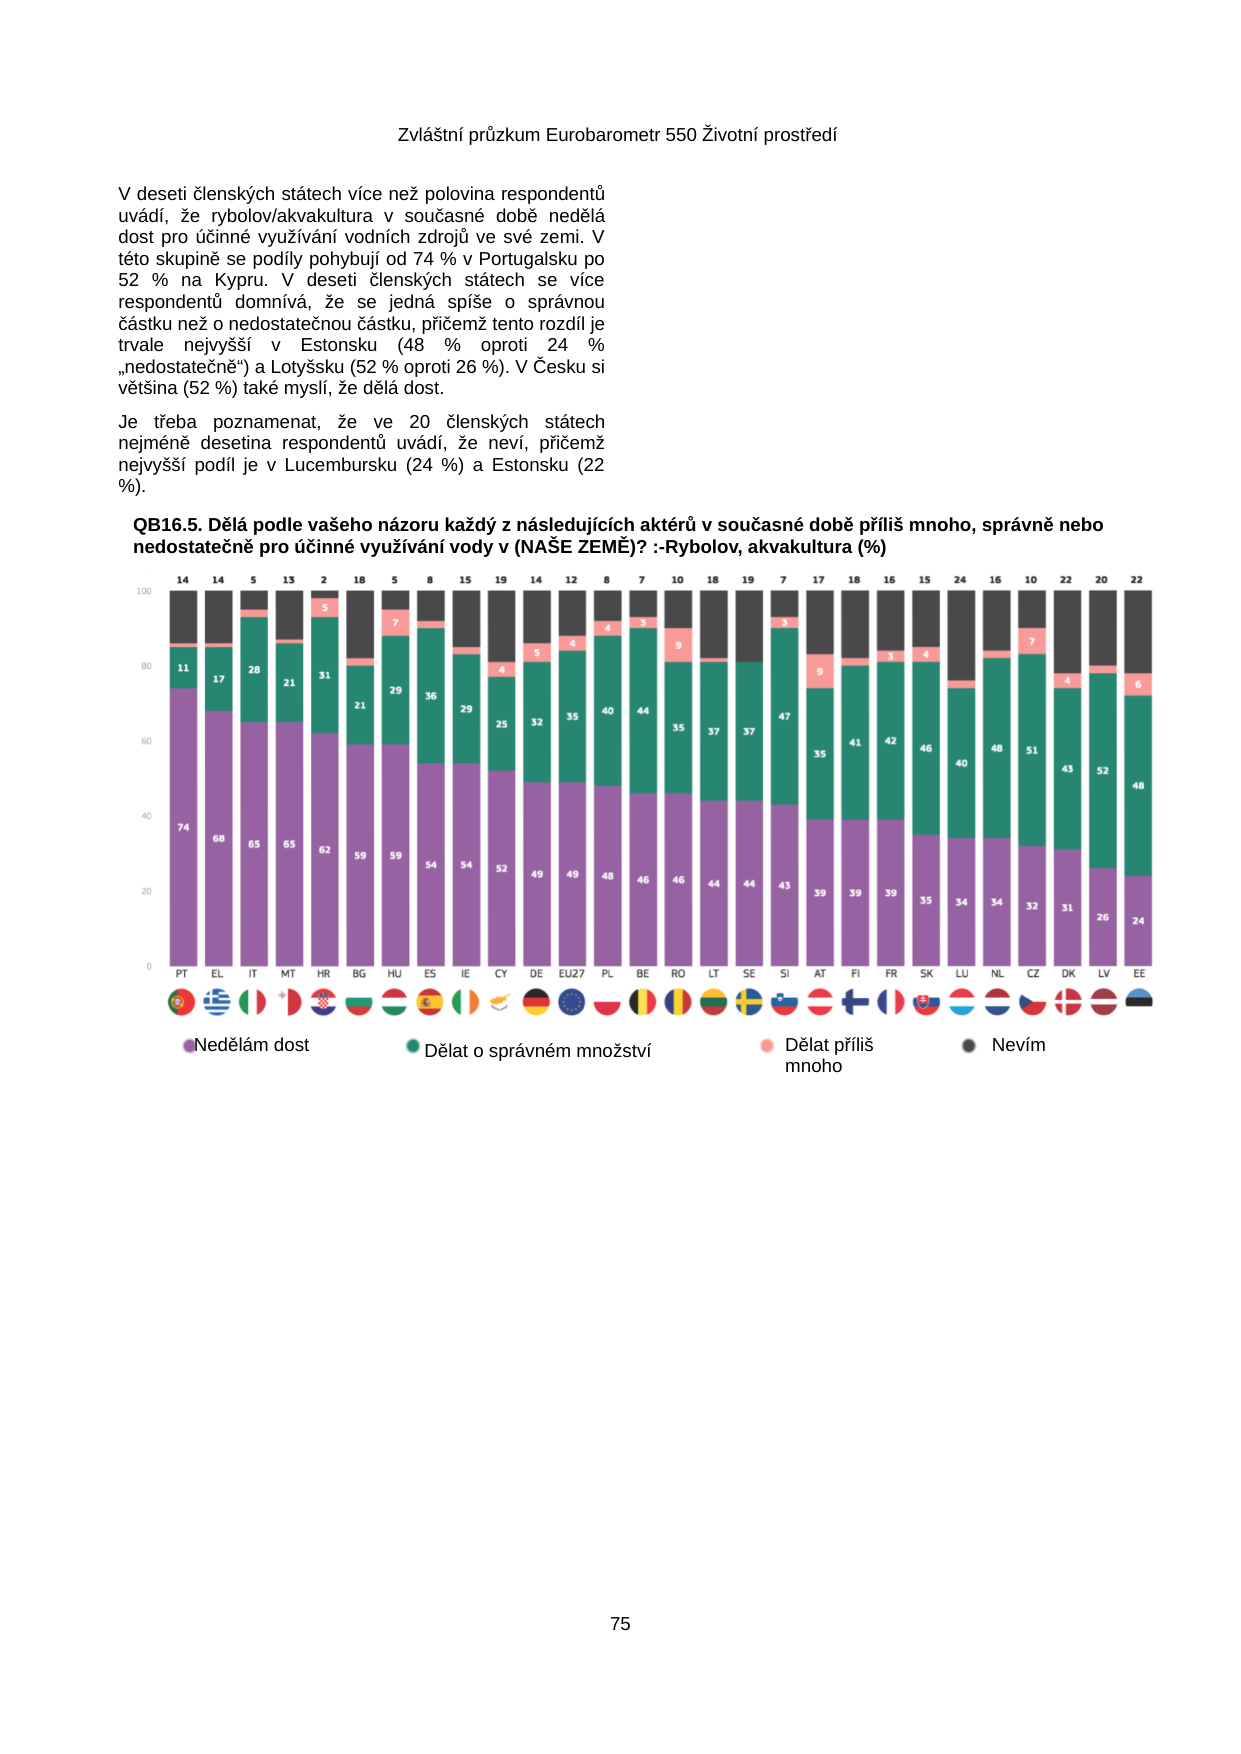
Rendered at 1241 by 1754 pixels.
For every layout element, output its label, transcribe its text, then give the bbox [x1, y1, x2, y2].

picture [125, 569, 1170, 1024]
text V deseti členských státech více než polovina respondentů uvádí, že rybolov/akvakultura v současné době nedělá dost pro účinné využívání vodních zdrojů ve své zemi. V této skupině se podíly pohybují od 74 % v Portugalsku po 52 % na Kypru. V deseti členských státech se více respondentů domnívá, že se jedná spíše o správnou částku než o nedostatečnou částku, přičemž tento rozdíl je trvale nejvyšší v Estonsku (48 % oproti 24 % „nedostatečně“) a Lotyšsku (52 % oproti 26 %). V Česku si většina (52 %) také myslí, že dělá dost. [118, 183, 605, 399]
text Je třeba poznamenat, že ve 20 členských státech nejméně desetina respondentů uvádí, že neví, přičemž nejvyšší podíl je v Lucembursku (24 %) a Estonsku (22 %). [118, 411, 605, 497]
picture [173, 1035, 978, 1059]
